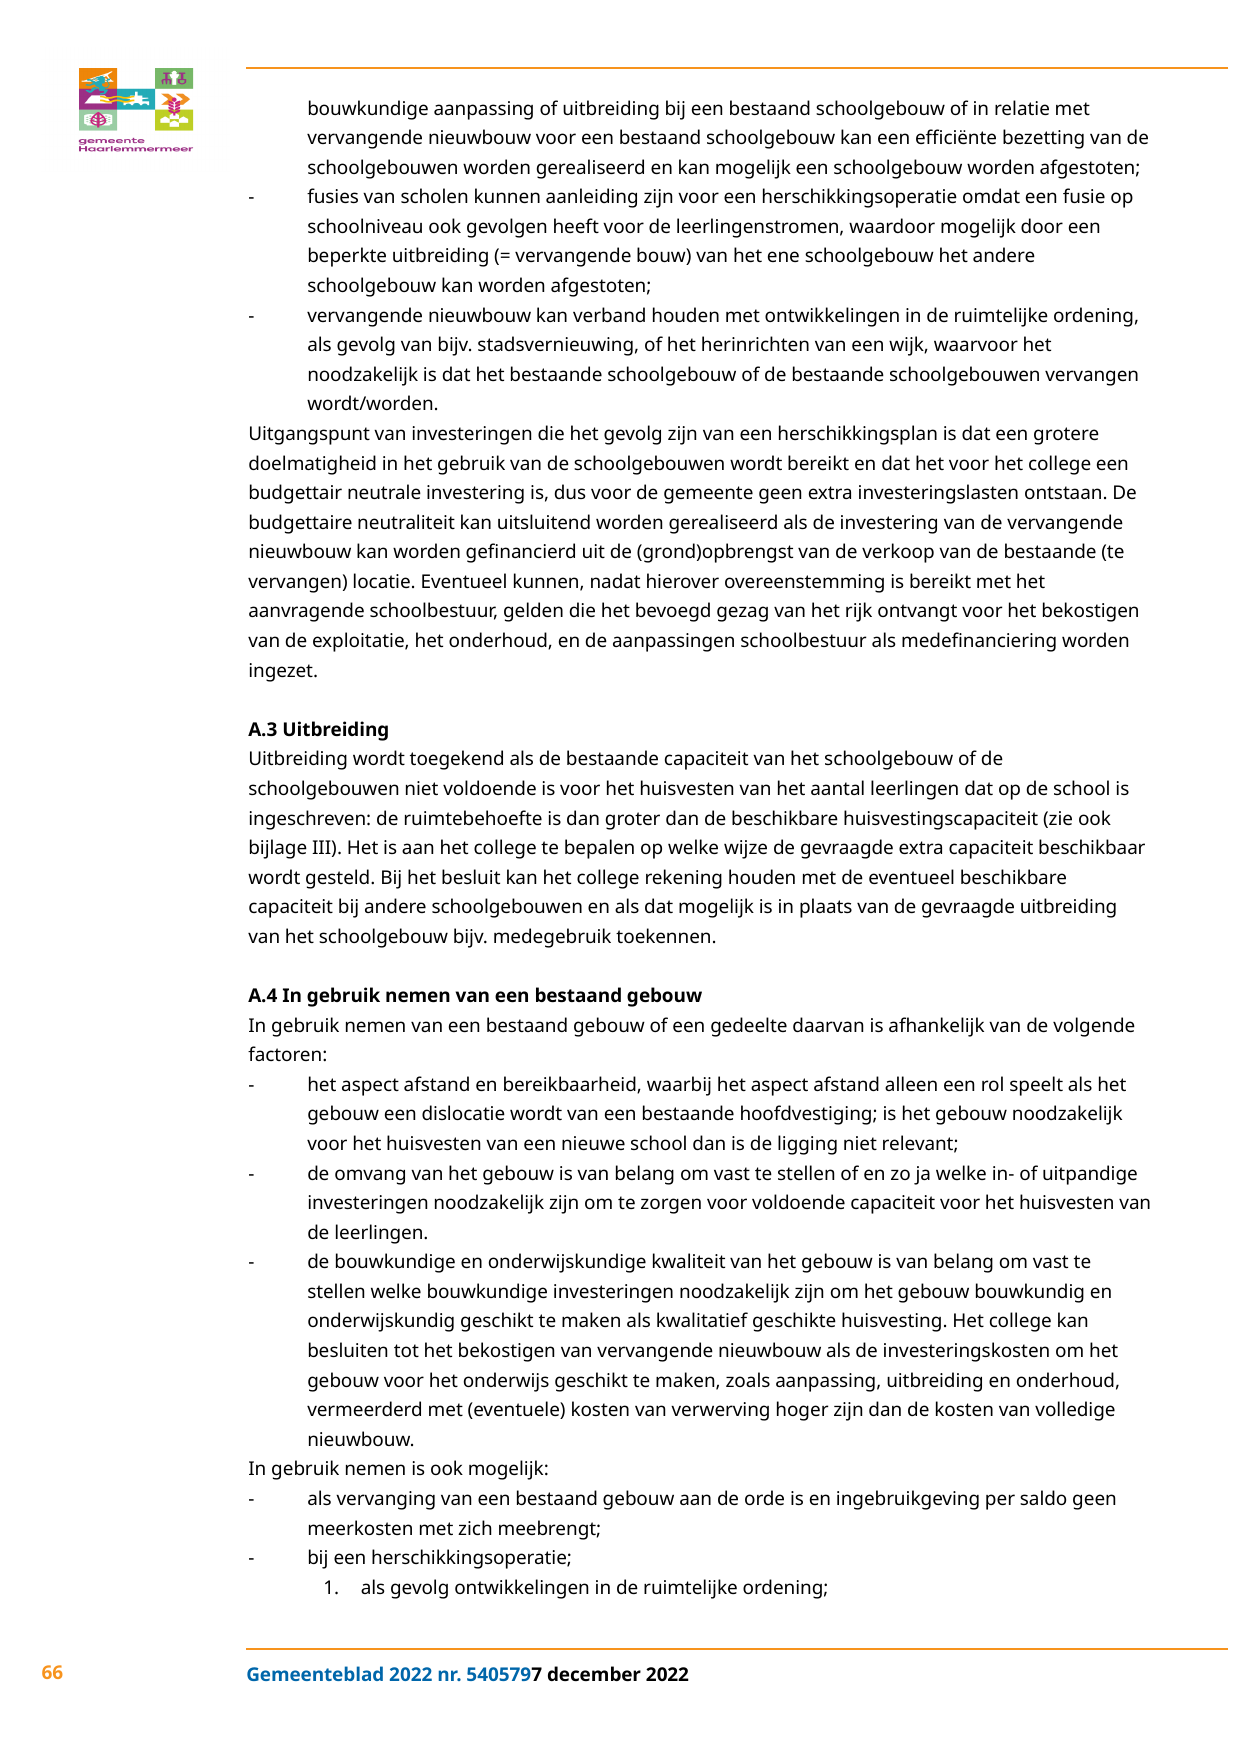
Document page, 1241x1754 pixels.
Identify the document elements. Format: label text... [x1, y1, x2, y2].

list als vervanging van een bestaand gebouw aan de orde is en ingebruikgeving per saldo geen meerkosten met zich meebrengt; [248, 1485, 1152, 1541]
list fusies van scholen kunnen aanleiding zijn voor een herschikkingsoperatie omdat een fusie op schoolniveau ook gevolgen heeft voor de leerlingenstromen, waardoor mogelijk door een beperkte uitbreiding (= vervangende bouw) van het ene schoolgebouw het andere schoolgebouw kan worden afgestoten; [248, 183, 1152, 298]
list bij een herschikkingsoperatie; [248, 1544, 1152, 1570]
text Uitgangspunt van investeringen die het gevolg zijn van een herschikkingsplan is dat een grotere doelmatigheid in het gebruik van de schoolgebouwen wordt bereikt en dat het voor het college een budgettair neutrale investering is, dus voor de gemeente geen extra investeringslasten ontstaan. De budgettaire neutraliteit kan uitsluitend worden gerealiseerd als de investering van de vervangende nieuwbouw kan worden gefinancierd uit de (grond)opbrengst van de verkoop van de bestaande (te vervangen) locatie. Eventueel kunnen, nadat hierover overeenstemming is bereikt met het aanvragende schoolbestuur, gelden die het bevoegd gezag van het rijk ontvangt voor het bekostigen van de exploitatie, het onderhoud, en de aanpassingen schoolbestuur als medefinanciering worden ingezet. [248, 420, 1152, 683]
picture [41, 47, 231, 172]
text A.3 Uitbreiding [248, 716, 1152, 742]
list de bouwkundige en onderwijskundige kwaliteit van het gebouw is van belang om vast te stellen welke bouwkundige investeringen noodzakelijk zijn om het gebouw bouwkundig en onderwijskundig geschikt te maken als kwalitatief geschikte huisvesting. Het college kan besluiten tot het bekostigen van vervangende nieuwbouw als de investeringskosten om het gebouw voor het onderwijs geschikt te maken, zoals aanpassing, uitbreiding en onderhoud, vermeerderd met (eventuele) kosten van verwerving hoger zijn dan de kosten van volledige nieuwbouw. [248, 1248, 1152, 1452]
text A.4 In gebruik nemen van een bestaand gebouw [248, 982, 1152, 1008]
list als gevolg ontwikkelingen in de ruimtelijke ordening; [323, 1574, 1152, 1600]
text Uitbreiding wordt toegekend als de bestaande capaciteit van het schoolgebouw of de schoolgebouwen niet voldoende is voor het huisvesten van het aantal leerlingen dat op de school is ingeschreven: de ruimtebehoefte is dan groter dan de beschikbare huisvestingscapaciteit (zie ook bijlage III). Het is aan het college te bepalen op welke wijze de gevraagde extra capaciteit beschikbaar wordt gesteld. Bij het besluit kan het college rekening houden met de eventueel beschikbare capaciteit bij andere schoolgebouwen en als dat mogelijk is in plaats van de gevraagde uitbreiding van het schoolgebouw bijv. medegebruik toekennen. [248, 746, 1152, 949]
list de omvang van het gebouw is van belang om vast te stellen of en zo ja welke in- of uitpandige investeringen noodzakelijk zijn om te zorgen voor voldoende capaciteit voor het huisvesten van de leerlingen. [248, 1160, 1152, 1245]
text In gebruik nemen van een bestaand gebouw of een gedeelte daarvan is afhankelijk van de volgende factoren: [248, 1012, 1152, 1067]
list het aspect afstand en bereikbaarheid, waarbij het aspect afstand alleen een rol speelt als het gebouw een dislocatie wordt van een bestaande hoofdvestiging; is het gebouw noodzakelijk voor het huisvesten van een nieuwe school dan is de ligging niet relevant; [248, 1071, 1152, 1156]
list vervangende nieuwbouw kan verband houden met ontwikkelingen in de ruimtelijke ordening, als gevolg van bijv. stadsvernieuwing, of het herinrichten van een wijk, waarvoor het noodzakelijk is dat het bestaande schoolgebouw of de bestaande schoolgebouwen vervangen wordt/worden. [248, 302, 1152, 416]
list bouwkundige aanpassing of uitbreiding bij een bestaand schoolgebouw of in relatie met vervangende nieuwbouw voor een bestaand schoolgebouw kan een efficiënte bezetting van de schoolgebouwen worden gerealiseerd en kan mogelijk een schoolgebouw worden afgestoten; [248, 95, 1152, 180]
text In gebruik nemen is ook mogelijk: [248, 1456, 1152, 1481]
